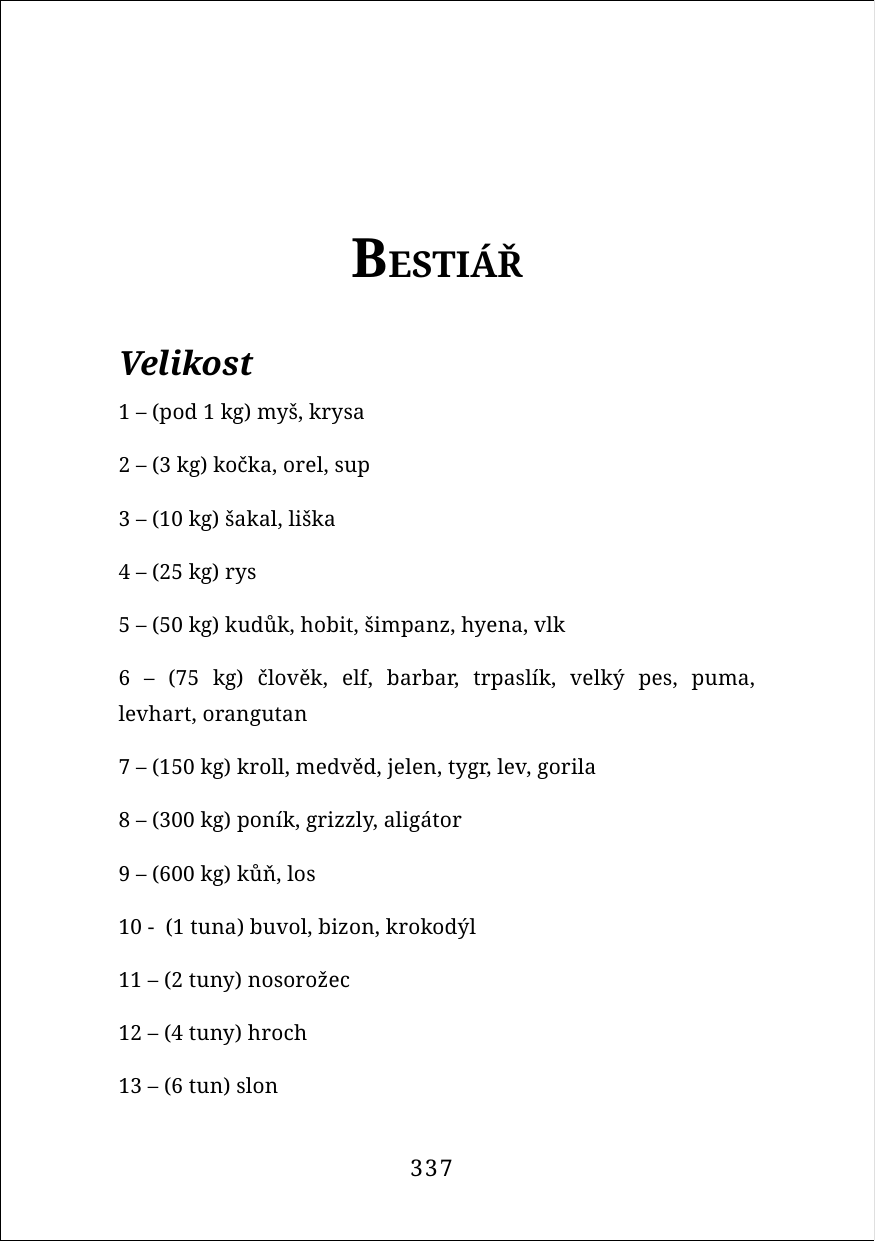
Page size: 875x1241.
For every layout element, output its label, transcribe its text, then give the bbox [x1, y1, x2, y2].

text 10 - (1 tuna) buvol, bizon, krokodýl [118, 912, 756, 940]
text 9 – (600 kg) kůň, los [118, 859, 756, 887]
text 8 – (300 kg) poník, grizzly, aligátor [118, 805, 756, 834]
text 3 – (10 kg) šakal, liška [118, 504, 756, 532]
text 12 – (4 tuny) hroch [118, 1018, 756, 1047]
text 4 – (25 kg) rys [118, 557, 756, 585]
text 7 – (150 kg) kroll, medvěd, jelen, tygr, lev, gorila [118, 752, 756, 781]
subtitle Bestiář [118, 219, 756, 293]
text 5 – (50 kg) kudůk, hobit, šimpanz, hyena, vlk [118, 610, 756, 639]
text 2 – (3 kg) kočka, orel, sup [118, 451, 756, 479]
text 1 – (pod 1 kg) myš, krysa [118, 397, 756, 426]
text 6 – (75 kg) člověk, elf, barbar, trpaslík, velký pes, puma, levhart, orangutan [118, 663, 756, 727]
text 13 – (6 tun) slon [118, 1072, 756, 1100]
subtitle Velikost [118, 340, 756, 386]
text 11 – (2 tuny) nosorožec [118, 965, 756, 993]
